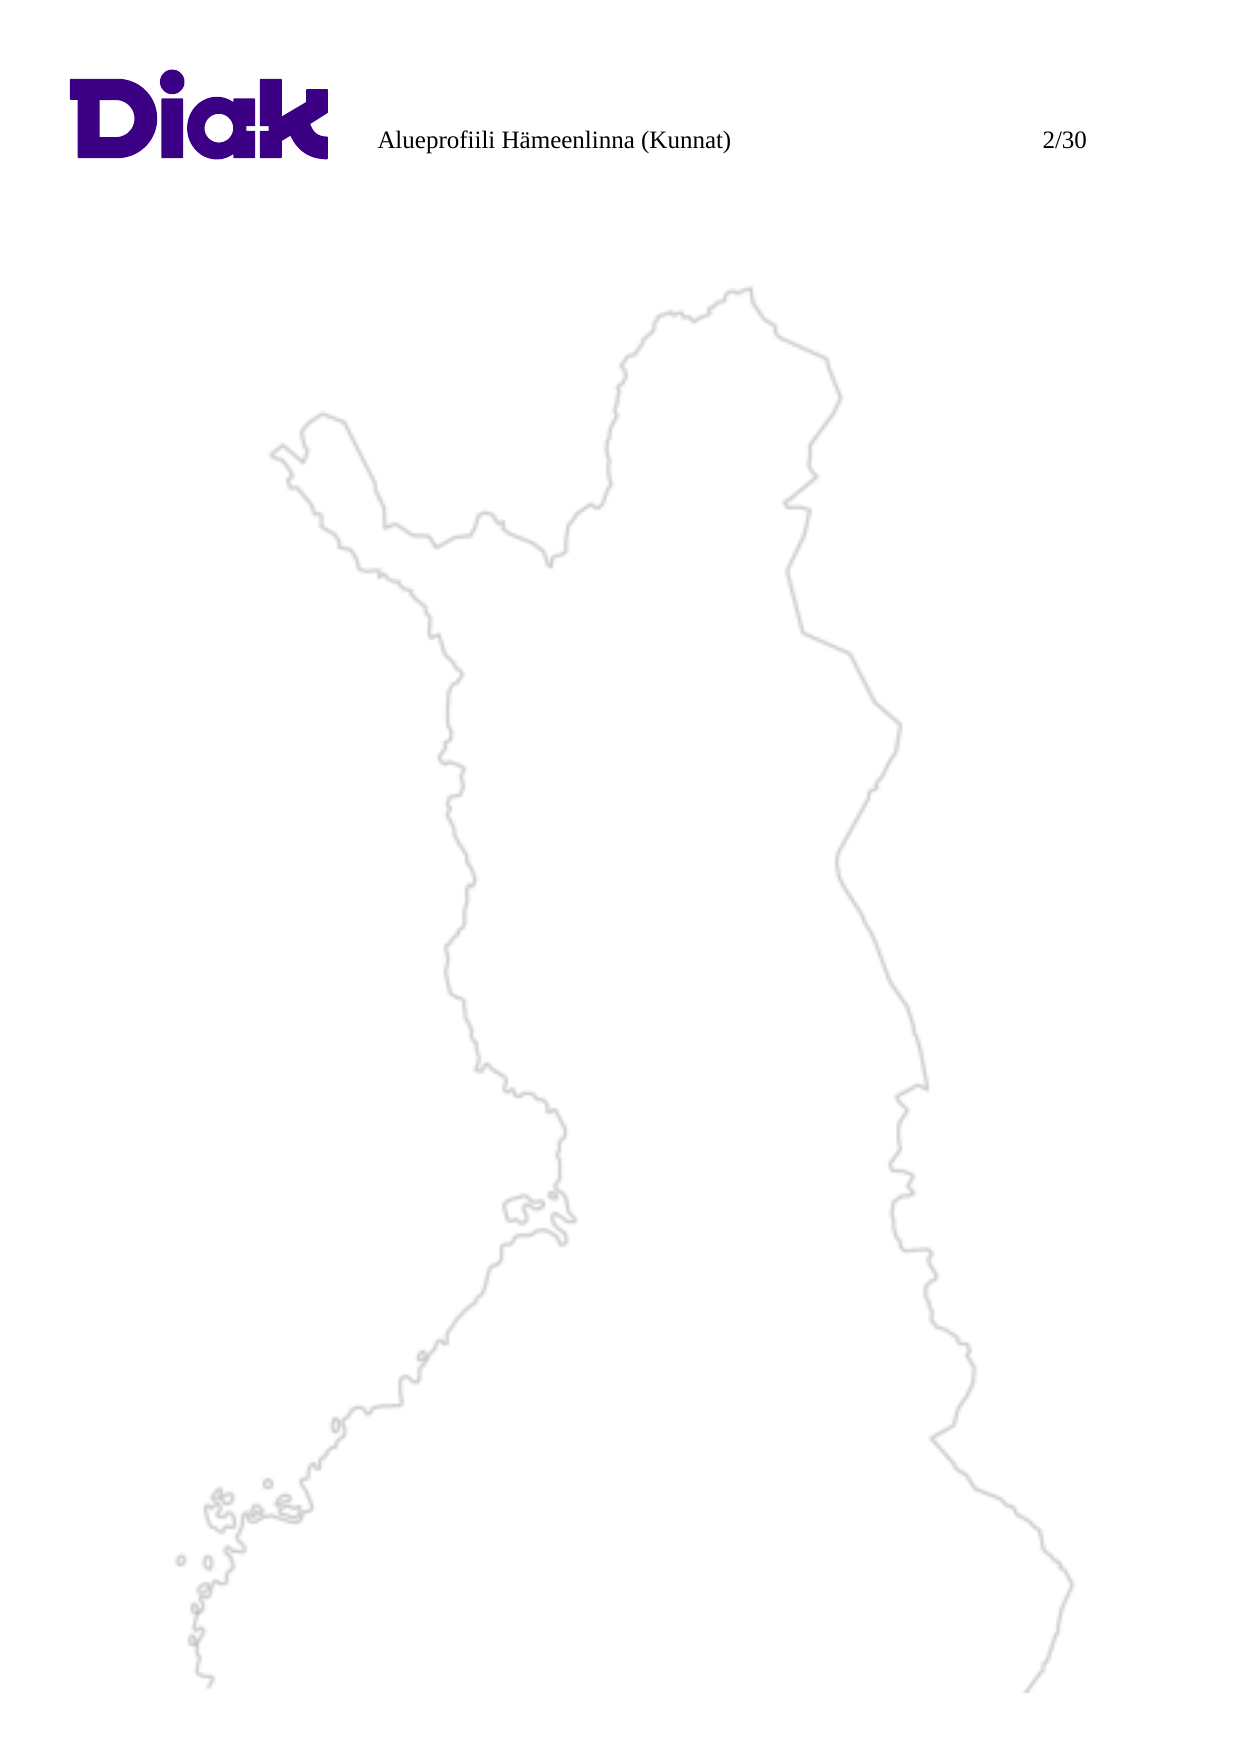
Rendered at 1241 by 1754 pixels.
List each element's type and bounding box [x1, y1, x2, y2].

picture [61, 196, 1179, 1693]
